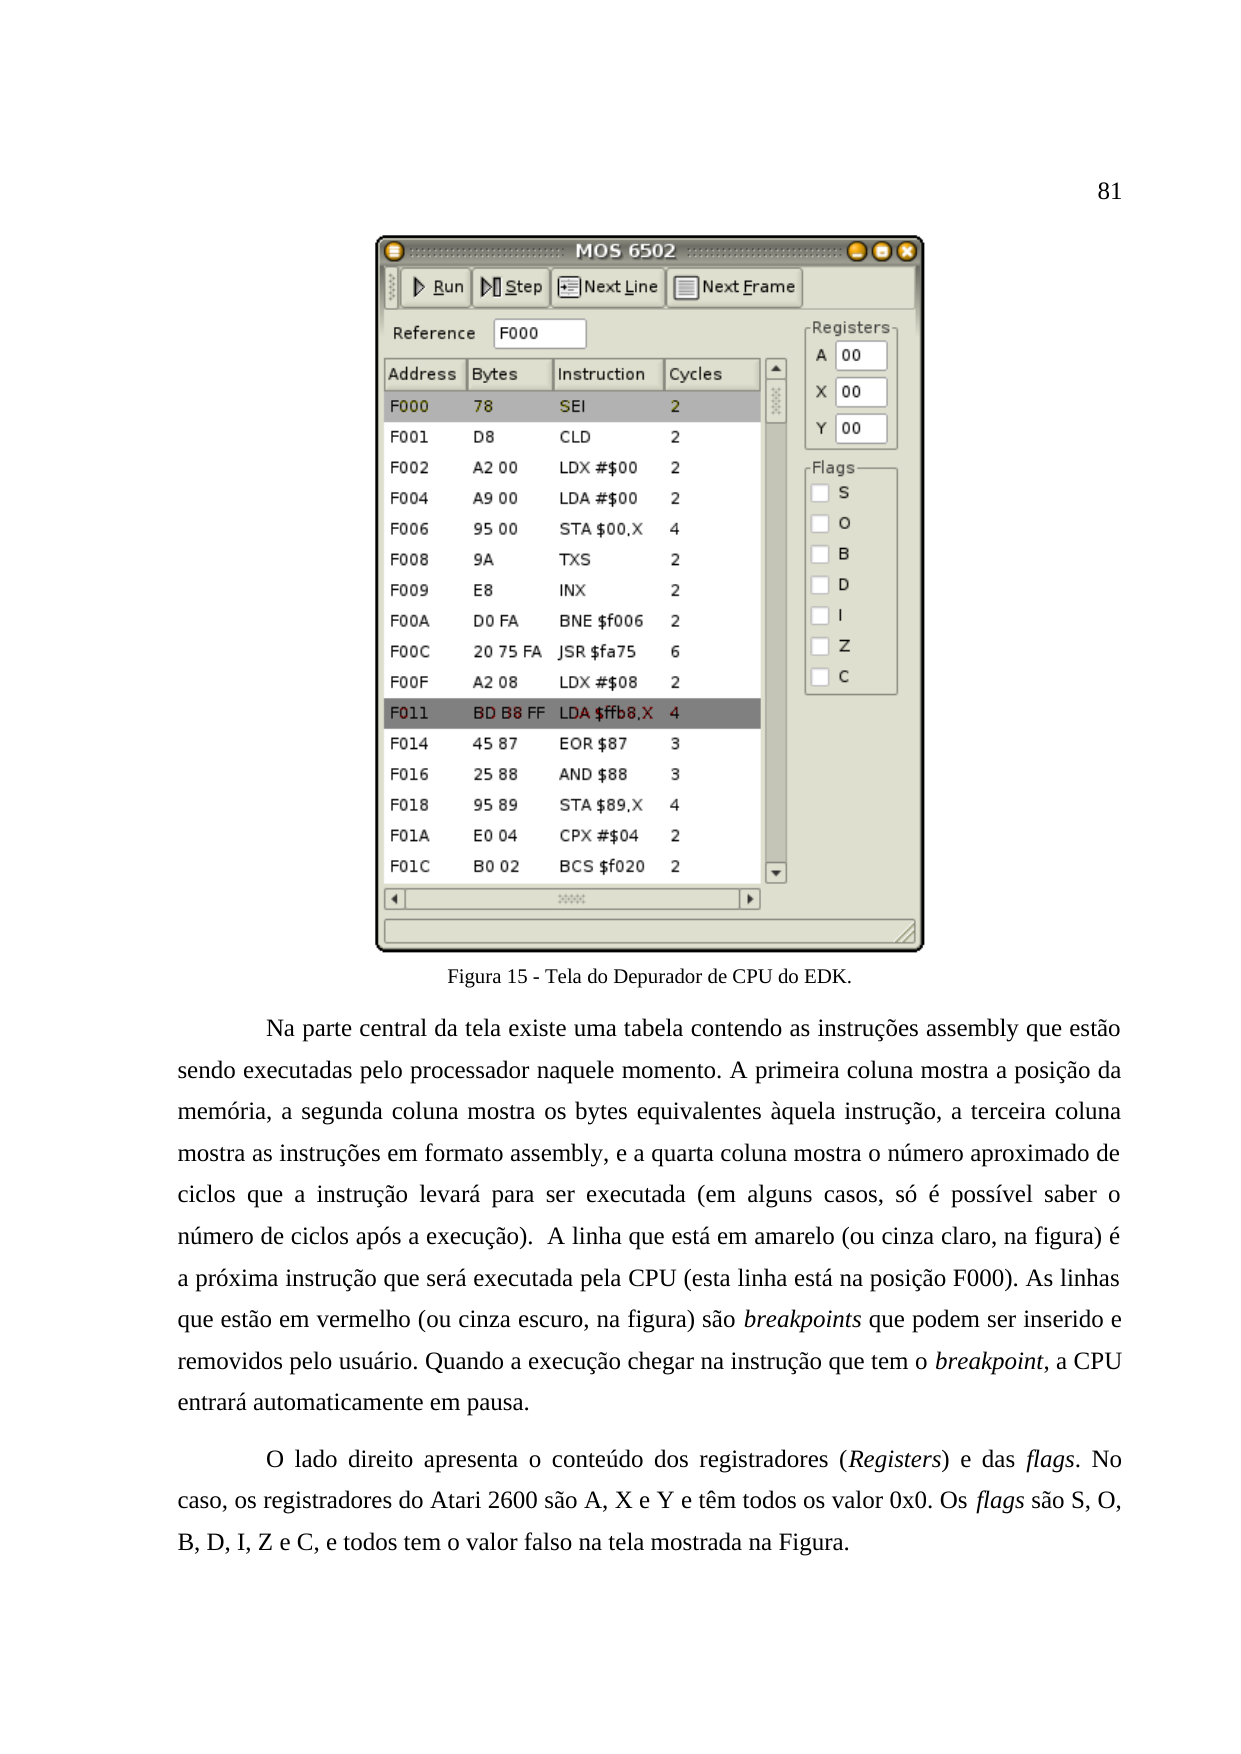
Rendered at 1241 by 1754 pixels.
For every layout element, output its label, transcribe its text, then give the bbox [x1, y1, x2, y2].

text O lado direito apresenta o conteúdo dos registradores (Registers) e das flags. No caso, os registradores do Atari 2600 são A, X e Y e têm todos os valor 0x0. Os flags são S, O, B, D, I, Z e C, e todos tem o valor falso na tela mostrada na Figura. [177, 1445, 1122, 1556]
picture [374, 234, 926, 954]
text Figura 15 - Tela do Depurador de CPU do EDK. [374, 954, 925, 988]
text Na parte central da tela existe uma tabela contendo as instruções assembly que estão sendo executadas pelo processador naquele momento. A primeira coluna mostra a posição da memória, a segunda coluna mostra os bytes equivalentes àquela instrução, a terceira coluna mostra as instruções em formato assembly, e a quarta coluna mostra o número aproximado de ciclos que a instrução levará para ser executada (em alguns casos, só é possível saber o número de ciclos após a execução). A linha que está em amarelo (ou cinza claro, na figura) é a próxima instrução que será executada pela CPU (esta linha está na posição F000). As linhas que estão em vermelho (ou cinza escuro, na figura) são breakpoints que podem ser inserido e removidos pelo usuário. Quando a execução chegar na instrução que tem o breakpoint, a CPU entrará automaticamente em pausa. [177, 954, 1122, 1416]
